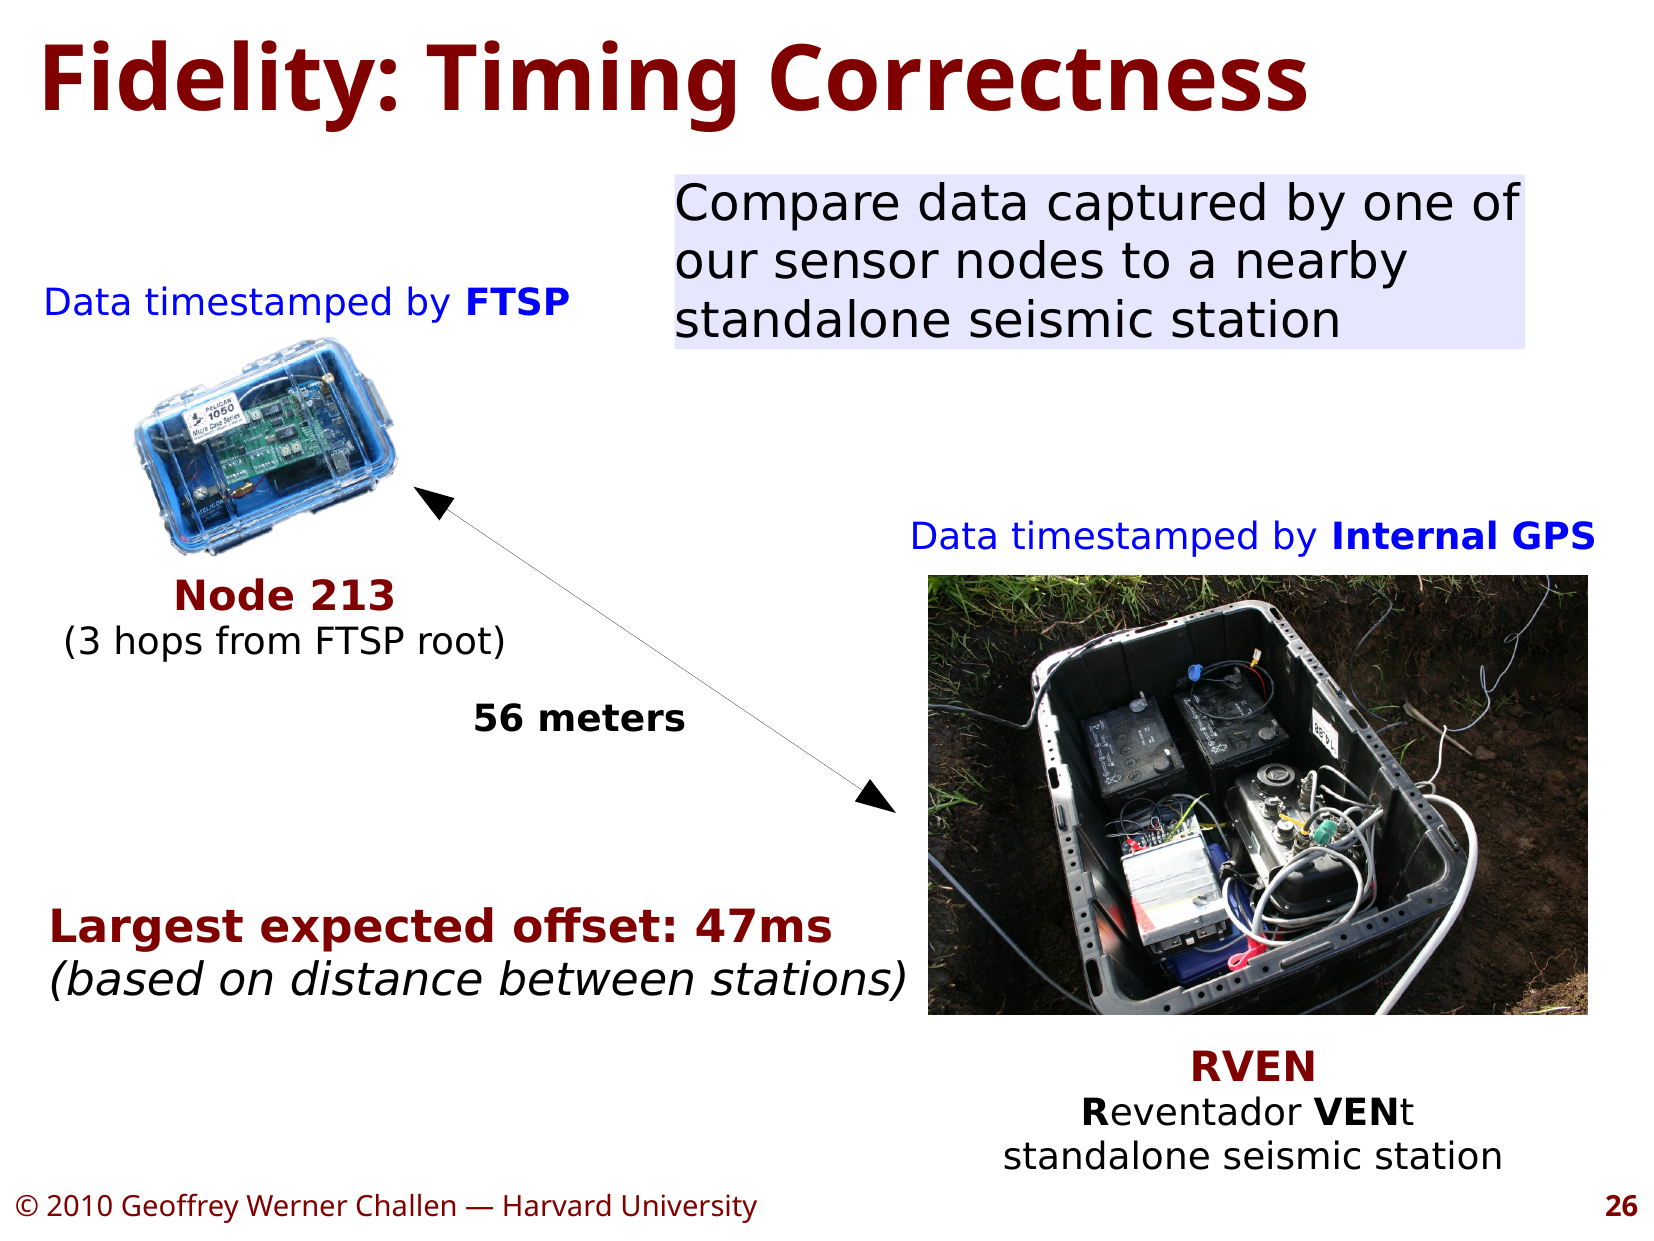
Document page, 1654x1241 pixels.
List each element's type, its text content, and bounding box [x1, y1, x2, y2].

text_box 56 meters [457, 689, 702, 748]
text_box Data timestamped by Internal GPS [894, 507, 1624, 566]
picture [928, 575, 1588, 1015]
picture [125, 333, 403, 563]
text_box Node 213 (3 hops from FTSP root) [48, 564, 541, 672]
text_box Largest expected offset: 47ms (based on distance between stations) [33, 892, 992, 1014]
title Fidelity: Timing Correctness [0, 7, 1654, 143]
text_box Data timestamped by FTSP [28, 273, 681, 333]
text_box RVEN Reventador VENt standalone seismic station [988, 1035, 1541, 1186]
list Compare data captured by one of our sensor nodes to a nearby standalone seismic station [674, 174, 1526, 350]
